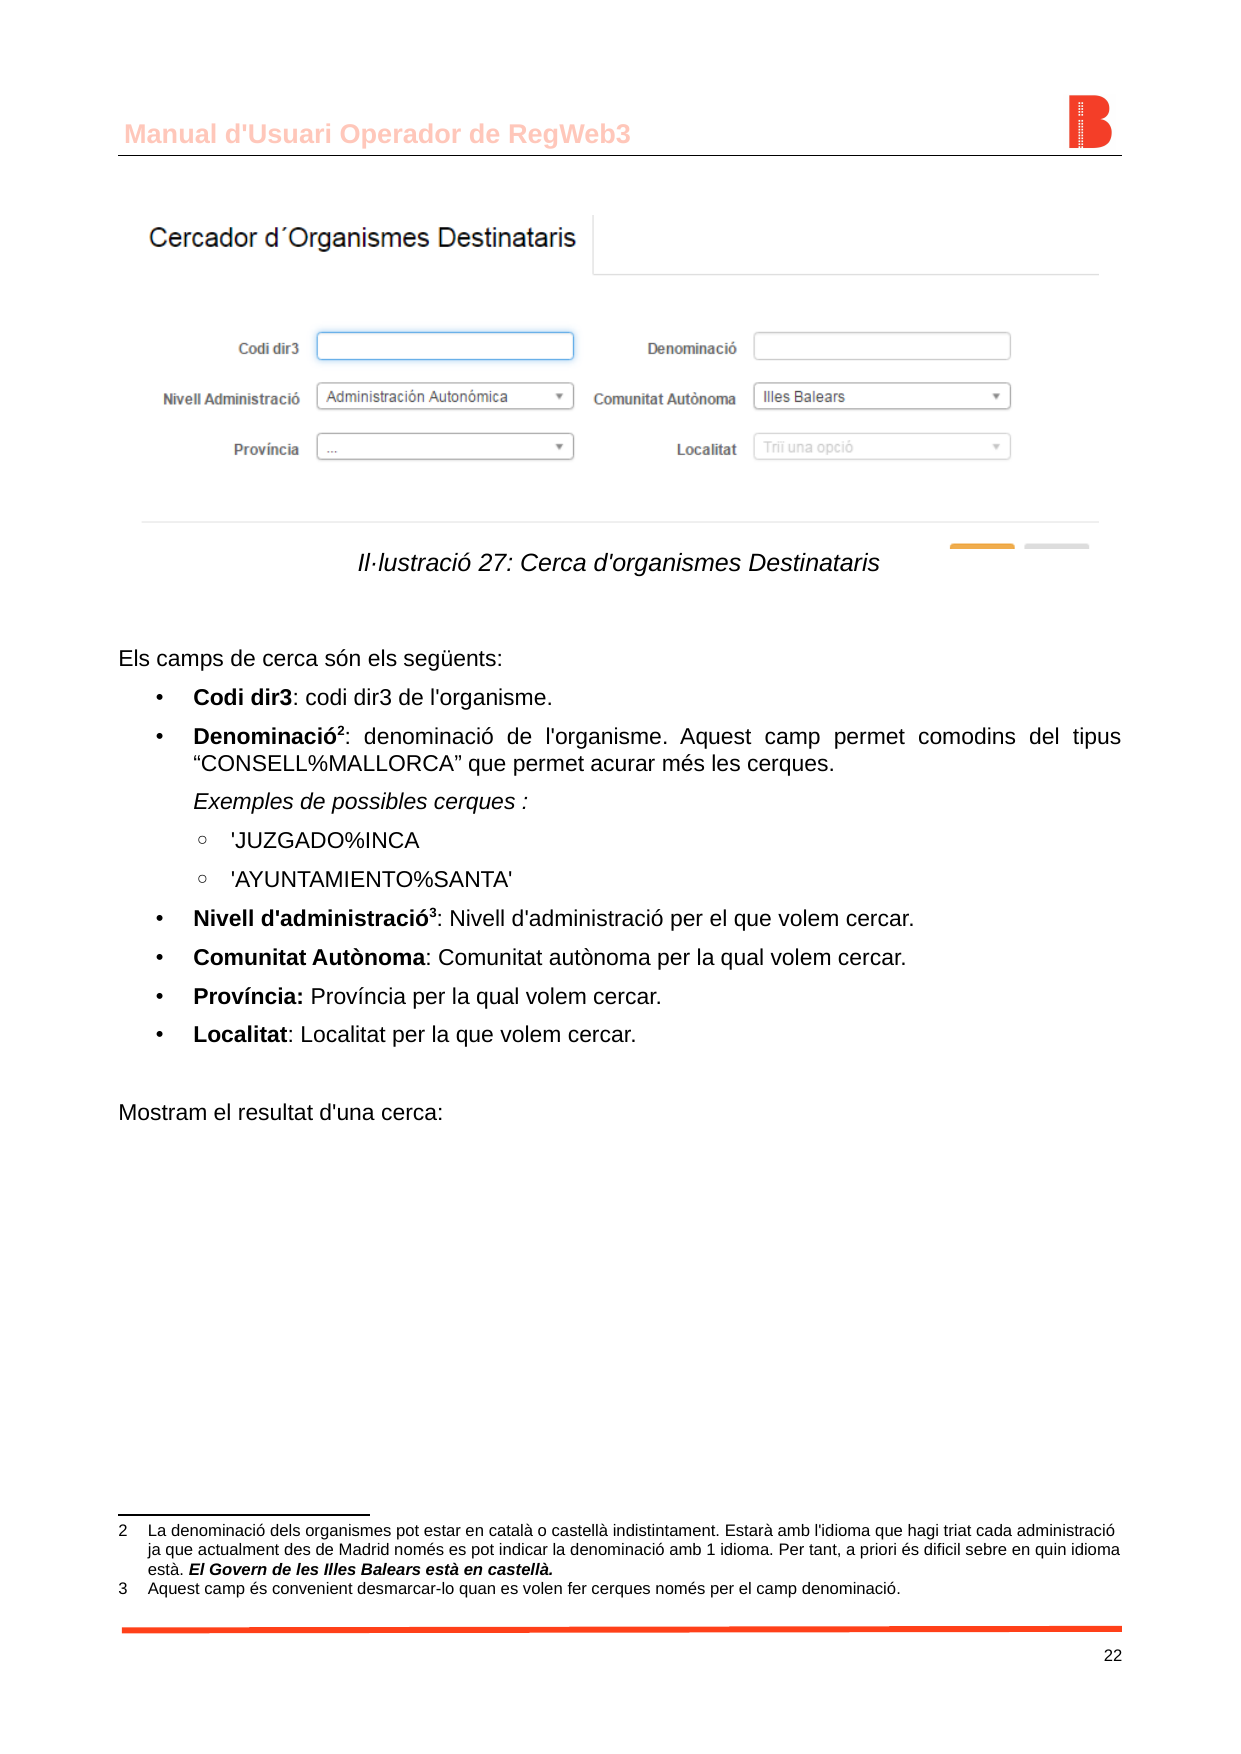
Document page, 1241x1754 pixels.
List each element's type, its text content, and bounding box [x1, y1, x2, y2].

list La denominació dels organismes pot estar en català o castellà indistintament. Estarà amb l'idioma que hagi triat cada administració ja que actualment des de Madrid només es pot indicar la denominació amb 1 idioma. Per tant, a priori és dificil sebre en quin idioma està. El Govern de les Illes Balears està en castellà. [118, 1521, 1122, 1578]
list Codi dir3: codi dir3 de l'organisme. [156, 684, 1122, 711]
list 'JUZGADO%INCA [193, 827, 1122, 853]
list 'AYUNTAMIENTO%SANTA' [193, 866, 1122, 892]
list Exemples de possibles cerques : [156, 788, 1122, 815]
text Mostram el resultat d'una cerca: [118, 1099, 1122, 1126]
list Comunitat Autònoma: Comunitat autònoma per la qual volem cercar. [156, 944, 1122, 970]
list Denominació: denominació de l'organisme. Aquest camp permet comodins del tipus “CONSELL%MALLORCA” que permet acurar més les cerques. [156, 723, 1122, 776]
list Aquest camp és convenient desmarcar-lo quan es volen fer cerques només per el camp denominació. [118, 1578, 1122, 1598]
list Província: Província per la qual volem cercar. [156, 983, 1122, 1009]
list Nivell d'administració: Nivell d'administració per el que volem cercar. [156, 905, 1122, 931]
list Localitat: Localitat per la que volem cercar. [156, 1021, 1122, 1048]
picture [1063, 94, 1117, 150]
text Els camps de cerca són els següents: [118, 645, 1122, 672]
text Il·lustració 27: Cerca d'organismes Destinataris [118, 228, 1122, 577]
